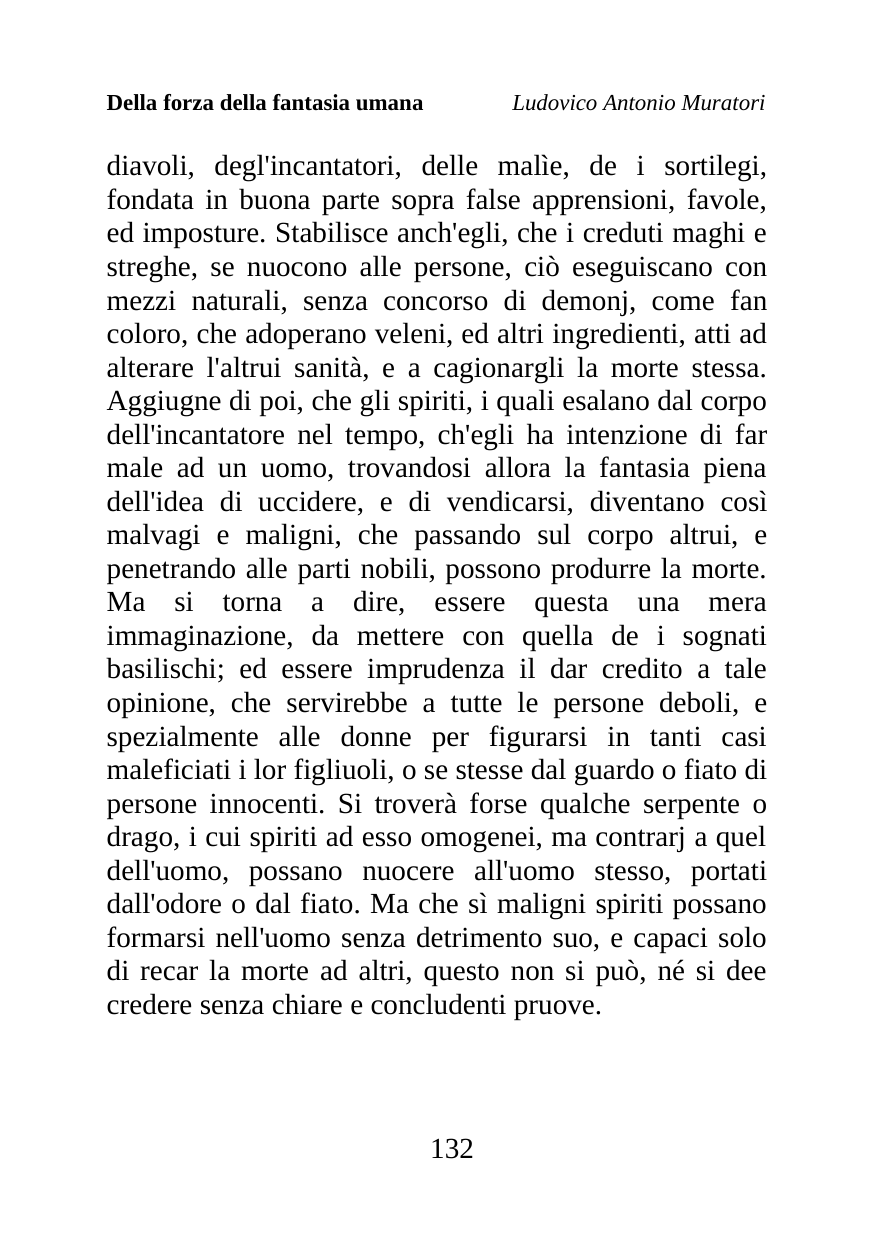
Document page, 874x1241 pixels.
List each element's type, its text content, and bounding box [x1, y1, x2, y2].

text diavoli, degl'incantatori, delle malìe, de i sortilegi, fondata in buona parte sopra false apprensioni, favole, ed imposture. Stabilisce anch'egli, che i creduti maghi e streghe, se nuocono alle persone, ciò eseguiscano con mezzi naturali, senza concorso di demonj, come fan coloro, che adoperano veleni, ed altri ingredienti, atti ad alterare l'altrui sanità, e a cagionargli la morte stessa. Aggiugne di poi, che gli spiriti, i quali esalano dal corpo dell'incantatore nel tempo, ch'egli ha intenzione di far male ad un uomo, trovandosi allora la fantasia piena dell'idea di uccidere, e di vendicarsi, diventano così malvagi e maligni, che passando sul corpo altrui, e penetrando alle parti nobili, possono produrre la morte. Ma si torna a dire, essere questa una mera immaginazione, da mettere con quella de i sognati basilischi; ed essere imprudenza il dar credito a tale opinione, che servirebbe a tutte le persone deboli, e spezialmente alle donne per figurarsi in tanti casi maleficiati i lor figliuoli, o se stesse dal guardo o fiato di persone innocenti. Si troverà forse qualche serpente o drago, i cui spiriti ad esso omogenei, ma contrarj a quel dell'uomo, possano nuocere all'uomo stesso, portati dall'odore o dal fiato. Ma che sì maligni spiriti possano formarsi nell'uomo senza detrimento suo, e capaci solo di recar la morte ad altri, questo non si può, né si dee credere senza chiare e concludenti pruove. [106, 148, 768, 1021]
